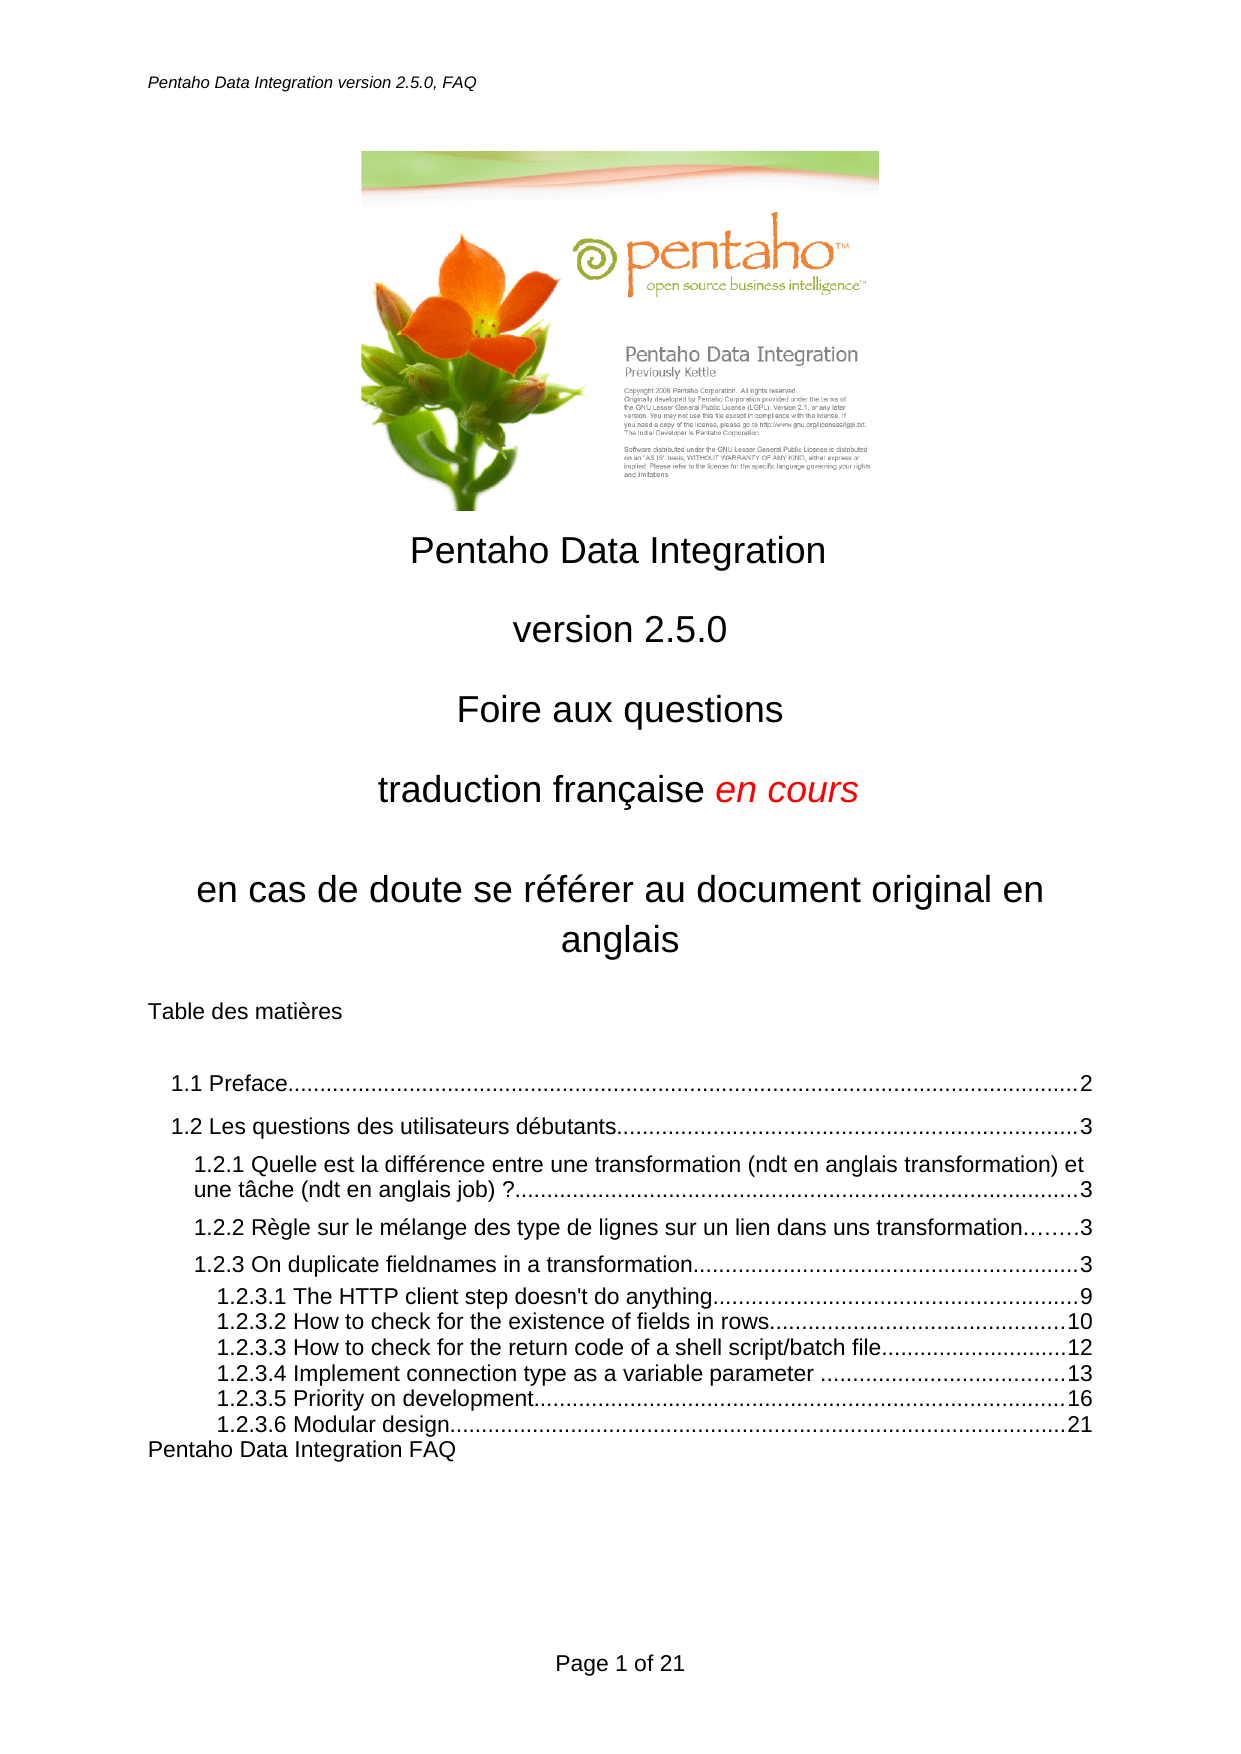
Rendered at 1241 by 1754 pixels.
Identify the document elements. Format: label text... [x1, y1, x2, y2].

text Pentaho Data Integration FAQ [148, 1437, 1092, 1463]
text 1.2.3.1 The HTTP client step doesn't do anything 9 [216, 1283, 1092, 1309]
text Table des matières [148, 998, 1092, 1024]
text 1.2.3.5 Priority on development 16 [216, 1386, 1092, 1412]
text 1.2.3.3 How to check for the return code of a shell script/batch file 12 [216, 1335, 1092, 1360]
text 1.2.1 Quelle est la différence entre une transformation (ndt en anglais transformation) et une tâche (ndt en anglais job) ? 3 [193, 1151, 1092, 1202]
text 1.2.3.2 How to check for the existence of fields in rows 10 [216, 1309, 1092, 1335]
text version 2.5.0 [148, 609, 1092, 651]
text Pentaho Data Integration [148, 529, 1092, 571]
text 1.2.3 On duplicate fieldnames in a transformation 3 [193, 1252, 1092, 1277]
text 1.2 Les questions des utilisateurs débutants 3 [171, 1114, 1092, 1139]
text 1.2.3.6 Modular design 21 [216, 1412, 1092, 1437]
text traduction française en cours en cas de doute se référer au document original en anglais [148, 768, 1092, 961]
text 1.1 Preface 2 [171, 1070, 1092, 1096]
picture [361, 151, 879, 511]
text Foire aux questions [148, 688, 1092, 730]
text 1.2.3.4 Implement connection type as a variable parameter 13 [216, 1360, 1092, 1386]
text 1.2.2 Règle sur le mélange des type de lignes sur un lien dans uns transformation 3 [193, 1214, 1092, 1240]
